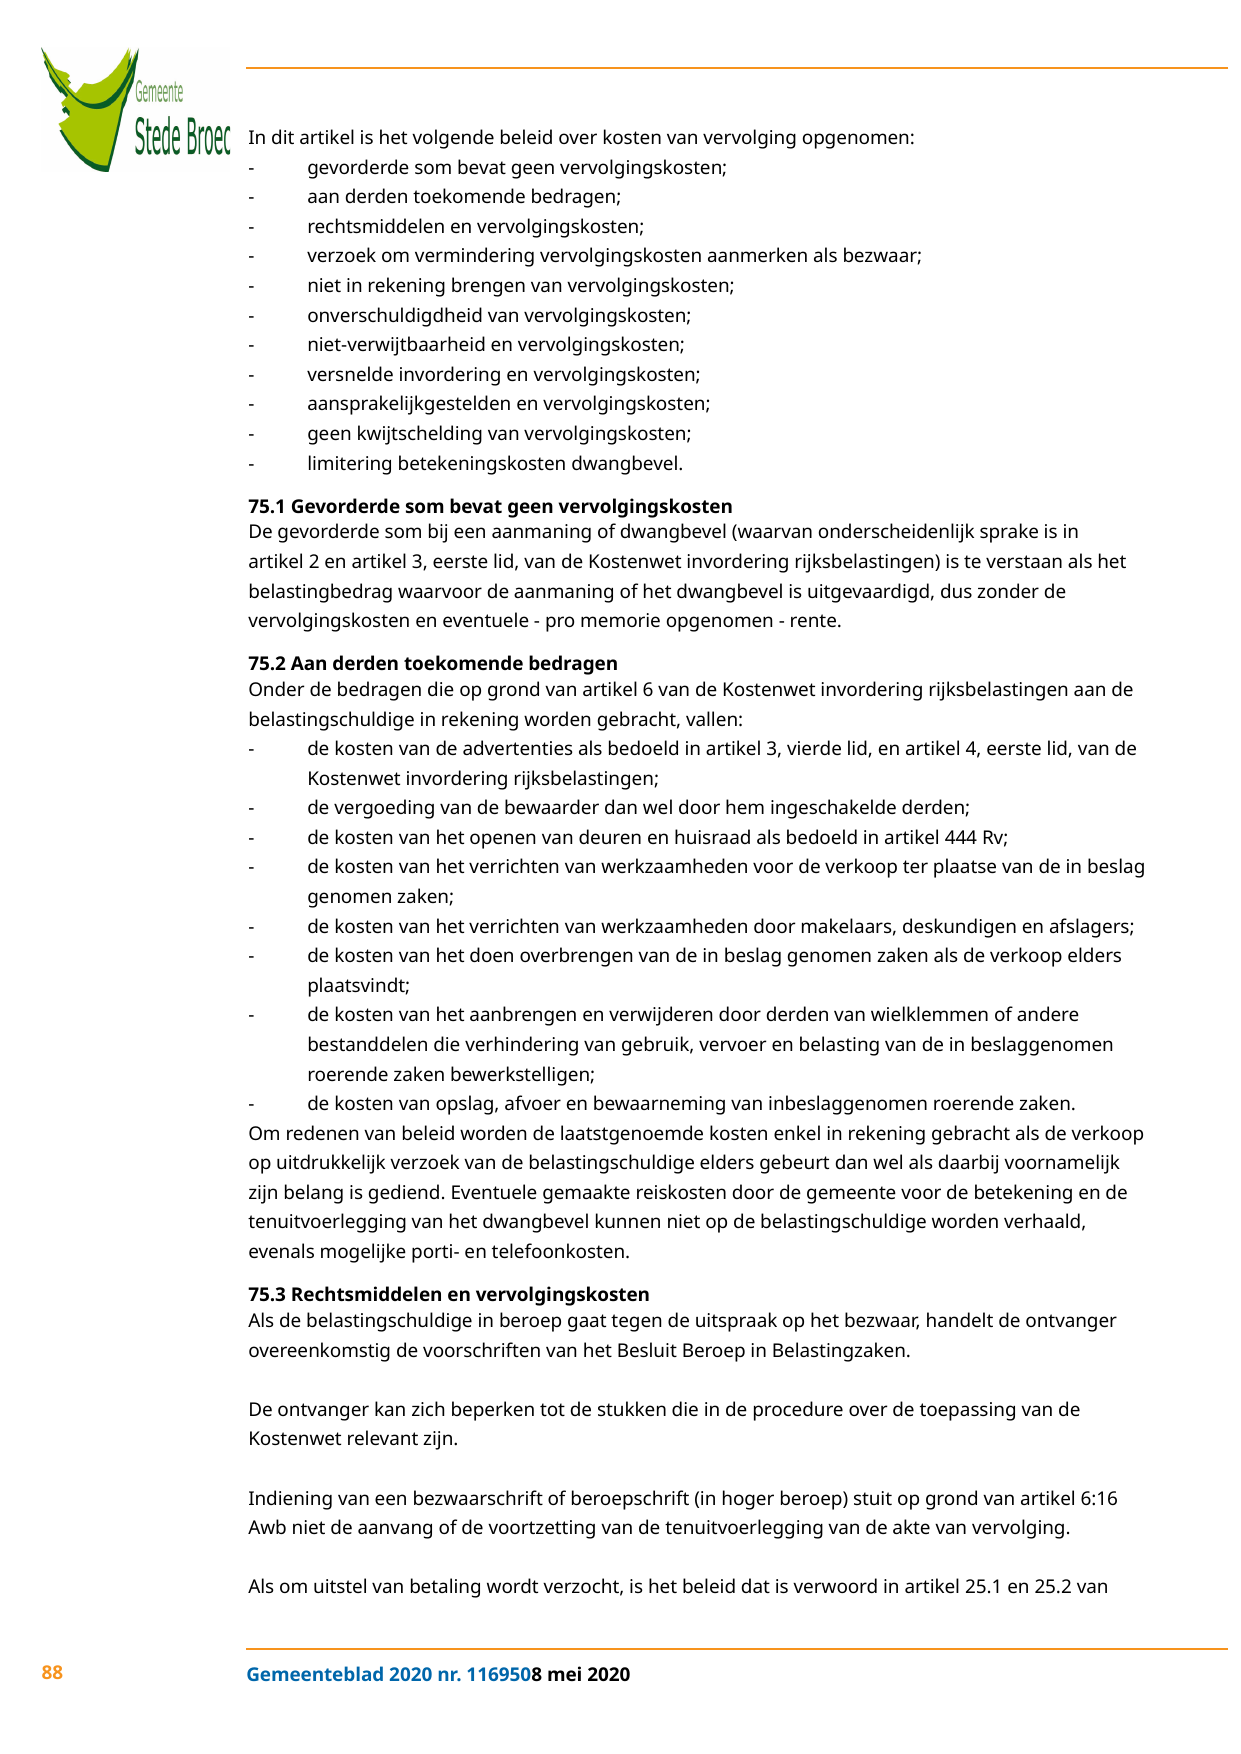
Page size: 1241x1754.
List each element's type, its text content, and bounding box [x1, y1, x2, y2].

list de kosten van opslag, afvoer en bewaarneming van inbeslaggenomen roerende zaken. [248, 1090, 1152, 1116]
list verzoek om vermindering vervolgingskosten aanmerken als bezwaar; [248, 243, 1152, 268]
text Als de belastingschuldige in beroep gaat tegen de uitspraak op het bezwaar, handelt de ontvanger overeenkomstig de voorschriften van het Besluit Beroep in Belastingzaken. [248, 1307, 1152, 1362]
list rechtsmiddelen en vervolgingskosten; [248, 213, 1152, 239]
list de kosten van het doen overbrengen van de in beslag genomen zaken als de verkoop elders plaatsvindt; [248, 942, 1152, 998]
text Onder de bedragen die op grond van artikel 6 van de Kostenwet invordering rijksbelastingen aan de belastingschuldige in rekening worden gebracht, vallen: [248, 676, 1152, 732]
list de kosten van het verrichten van werkzaamheden door makelaars, deskundigen en afslagers; [248, 913, 1152, 939]
list aan derden toekomende bedragen; [248, 183, 1152, 209]
picture [41, 47, 231, 172]
text Indiening van een bezwaarschrift of beroepschrift (in hoger beroep) stuit op grond van artikel 6:16 Awb niet de aanvang of de voortzetting van de tenuitvoerlegging van de akte van vervolging. [248, 1485, 1152, 1540]
text Om redenen van beleid worden de laatstgenoemde kosten enkel in rekening gebracht als de verkoop op uitdrukkelijk verzoek van de belastingschuldige elders gebeurt dan wel als daarbij voornamelijk zijn belang is gediend. Eventuele gemaakte reiskosten door de gemeente voor de betekening en de tenuitvoerlegging van het dwangbevel kunnen niet op de belastingschuldige worden verhaald, evenals mogelijke porti- en telefoonkosten. [248, 1120, 1152, 1264]
text De gevorderde som bij een aanmaning of dwangbevel (waarvan onderscheidenlijk sprake is in artikel 2 en artikel 3, eerste lid, van de Kostenwet invordering rijksbelastingen) is te verstaan als het belastingbedrag waarvoor de aanmaning of het dwangbevel is uitgevaardigd, dus zonder de vervolgingskosten en eventuele - pro memorie opgenomen - rente. [248, 519, 1152, 633]
list gevorderde som bevat geen vervolgingskosten; [248, 154, 1152, 180]
list niet-verwijtbaarheid en vervolgingskosten; [248, 331, 1152, 357]
list limitering betekeningskosten dwangbevel. [248, 450, 1152, 476]
list niet in rekening brengen van vervolgingskosten; [248, 272, 1152, 298]
text Als om uitstel van betaling wordt verzocht, is het beleid dat is verwoord in artikel 25.1 en 25.2 van [248, 1573, 1152, 1599]
list onverschuldigdheid van vervolgingskosten; [248, 302, 1152, 328]
list de kosten van het aanbrengen en verwijderen door derden van wielklemmen of andere bestanddelen die verhindering van gebruik, vervoer en belasting van de in beslaggenomen roerende zaken bewerkstelligen; [248, 1002, 1152, 1087]
text 75.1 Gevorderde som bevat geen vervolgingskosten [248, 493, 1152, 519]
text In dit artikel is het volgende beleid over kosten van vervolging opgenomen: [248, 124, 1152, 150]
list de kosten van de advertenties als bedoeld in artikel 3, vierde lid, en artikel 4, eerste lid, van de Kostenwet invordering rijksbelastingen; [248, 735, 1152, 791]
text 75.2 Aan derden toekomende bedragen [248, 651, 1152, 676]
list versnelde invordering en vervolgingskosten; [248, 361, 1152, 387]
text 75.3 Rechtsmiddelen en vervolgingskosten [248, 1281, 1152, 1307]
list de vergoeding van de bewaarder dan wel door hem ingeschakelde derden; [248, 794, 1152, 820]
list aansprakelijkgestelden en vervolgingskosten; [248, 391, 1152, 416]
list de kosten van het openen van deuren en huisraad als bedoeld in artikel 444 Rv; [248, 824, 1152, 850]
text De ontvanger kan zich beperken tot de stukken die in de procedure over de toepassing van de Kostenwet relevant zijn. [248, 1396, 1152, 1451]
list geen kwijtschelding van vervolgingskosten; [248, 420, 1152, 446]
list de kosten van het verrichten van werkzaamheden voor de verkoop ter plaatse van de in beslag genomen zaken; [248, 854, 1152, 909]
